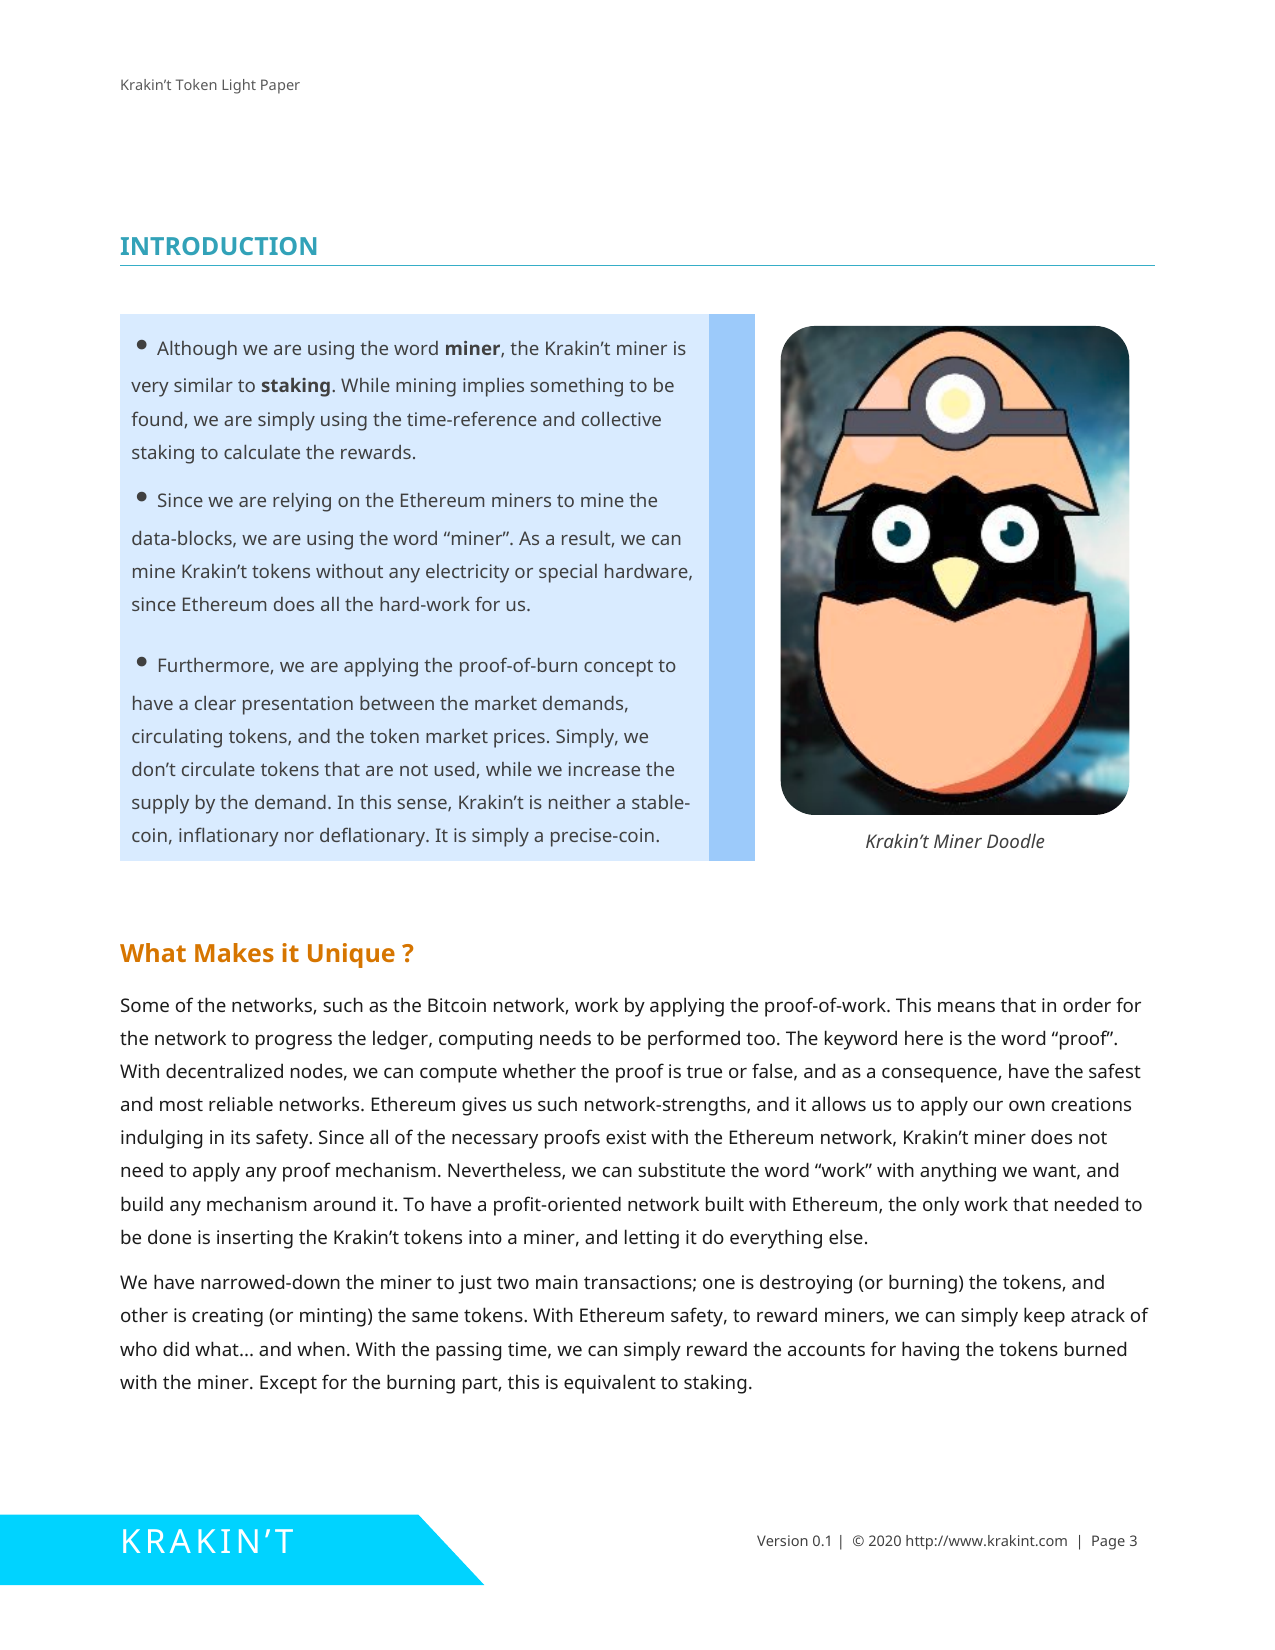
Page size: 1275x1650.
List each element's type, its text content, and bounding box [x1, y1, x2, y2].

text Some of the networks, such as the Bitcoin network, work by applying the proof-of-work. This means that in order for the network to progress the ledger, computing needs to be performed too. The keyword here is the word “proof”. With decentralized nodes, we can compute whether the proof is true or false, and as a consequence, have the safest and most reliable networks. Ethereum gives us such network-strengths, and it allows us to apply our own creations indulging in its safety. Since all of the necessary proofs exist with the Ethereum network, Krakin’t miner does not need to apply any proof mechanism. Nevertheless, we can substitute the word “work” with anything we want, and build any mechanism around it. To have a profit-oriented network built with Ethereum, the only work that needed to be done is inserting the Krakin’t tokens into a miner, and letting it do everything else. [120, 992, 1155, 1249]
table_header [709, 314, 755, 861]
table_header ∙ Although we are using the word miner, the Krakin’t miner is very similar to staking. While mining implies something to be found, we are simply using the time-reference and collective staking to calculate the rewards. ∙ Since we are relying on the Ethereum miners to mine the data-blocks, we are using the word “miner”. As a result, we can mine Krakin’t tokens without any electricity or special hardware, since Ethereum does all the hard-work for us. ∙ Furthermore, we are applying the proof-of-burn concept to have a clear presentation between the market demands, circulating tokens, and the token market prices. Simply, we don’t circulate tokens that are not used, while we increase the supply by the demand. In this sense, Krakin’t is neither a stable-coin, inflationary nor deflationary. It is simply a precise-coin. [120, 314, 709, 861]
table_header Krakin’t Miner Doodle [755, 314, 1155, 861]
subtitle Introduction [120, 229, 1155, 265]
subtitle What Makes it Unique ? [120, 935, 1155, 969]
picture [780, 325, 1130, 815]
text We have narrowed-down the miner to just two main transactions; one is destroying (or burning) the tokens, and other is creating (or minting) the same tokens. With Ethereum safety, to reward miners, we can simply keep atrack of who did what... and when. With the passing time, we can simply reward the accounts for having the tokens burned with the miner. Except for the burning part, this is equivalent to staking. [120, 1270, 1155, 1394]
